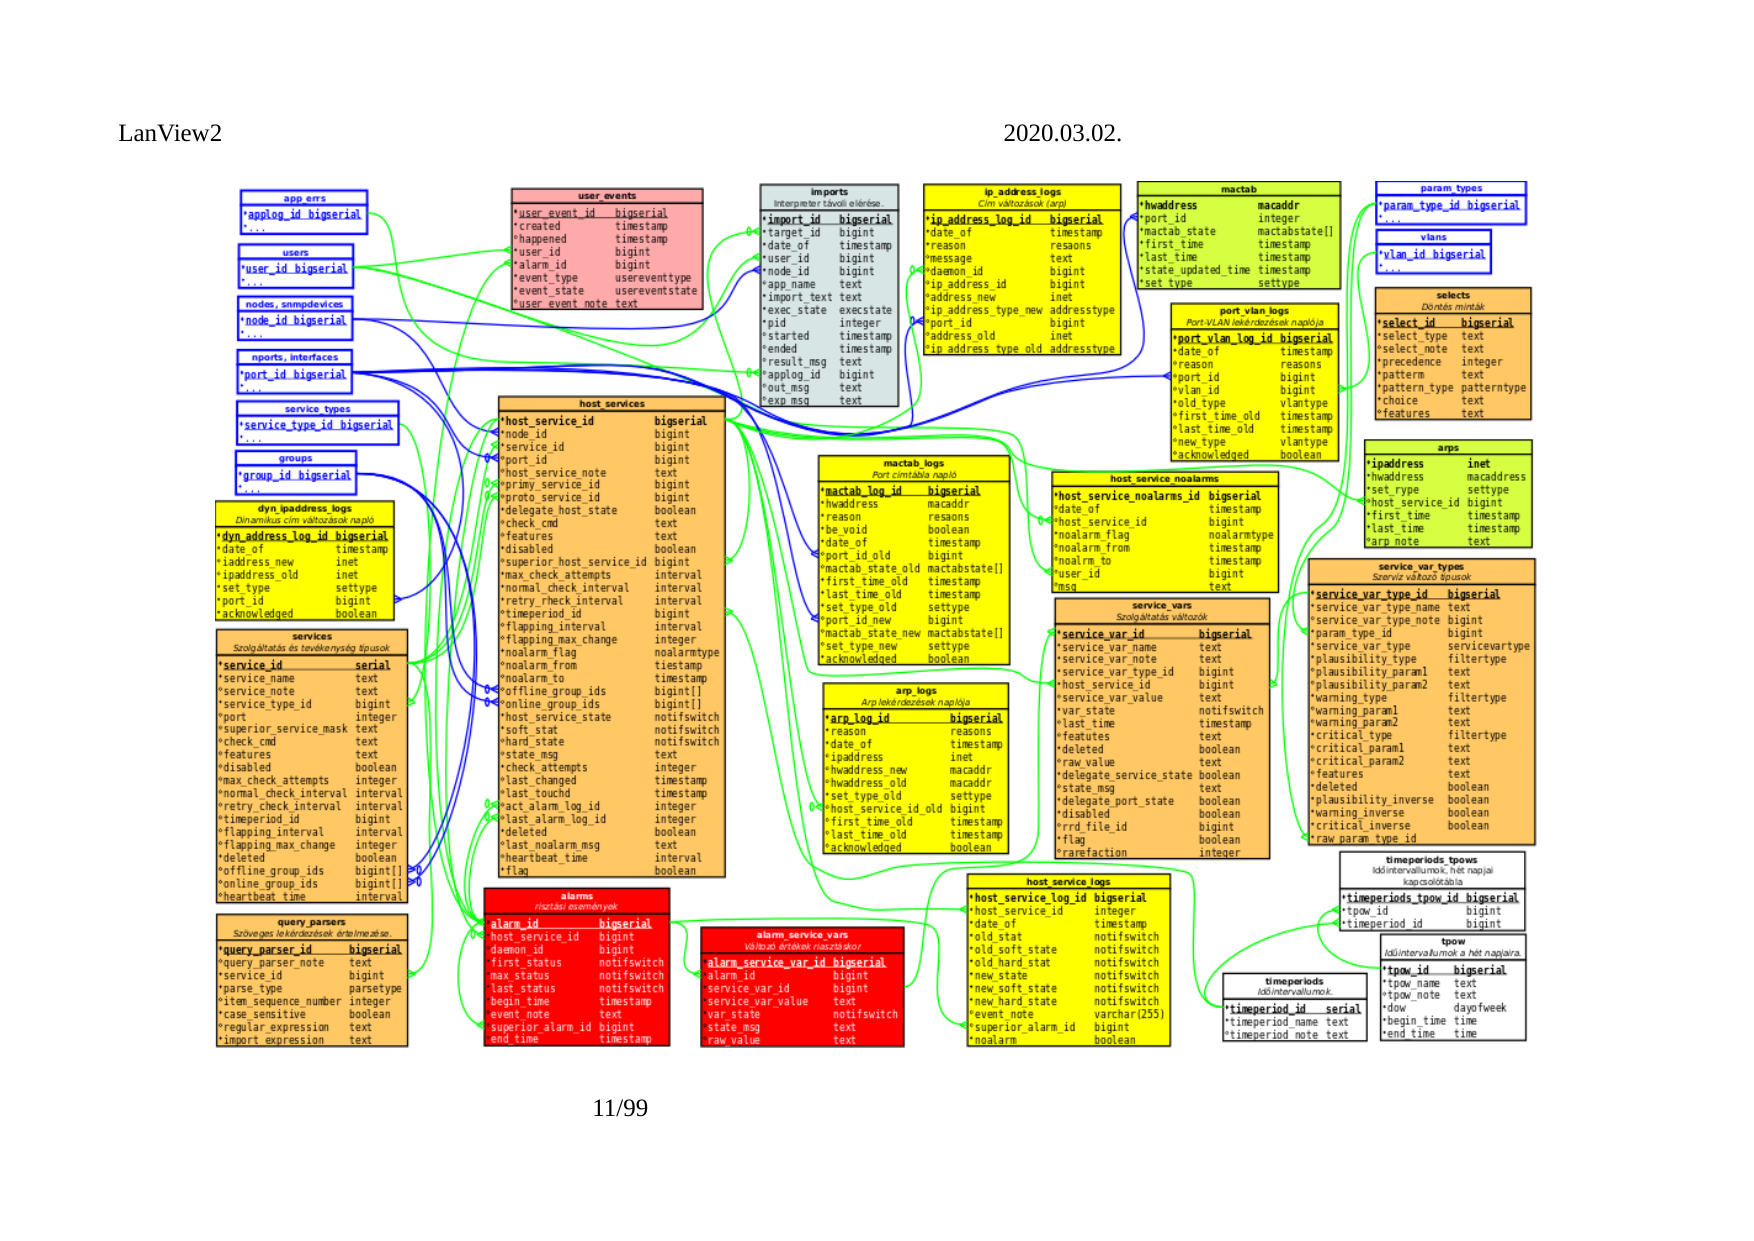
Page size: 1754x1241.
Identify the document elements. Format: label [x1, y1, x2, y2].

picture [220, 183, 1534, 1047]
